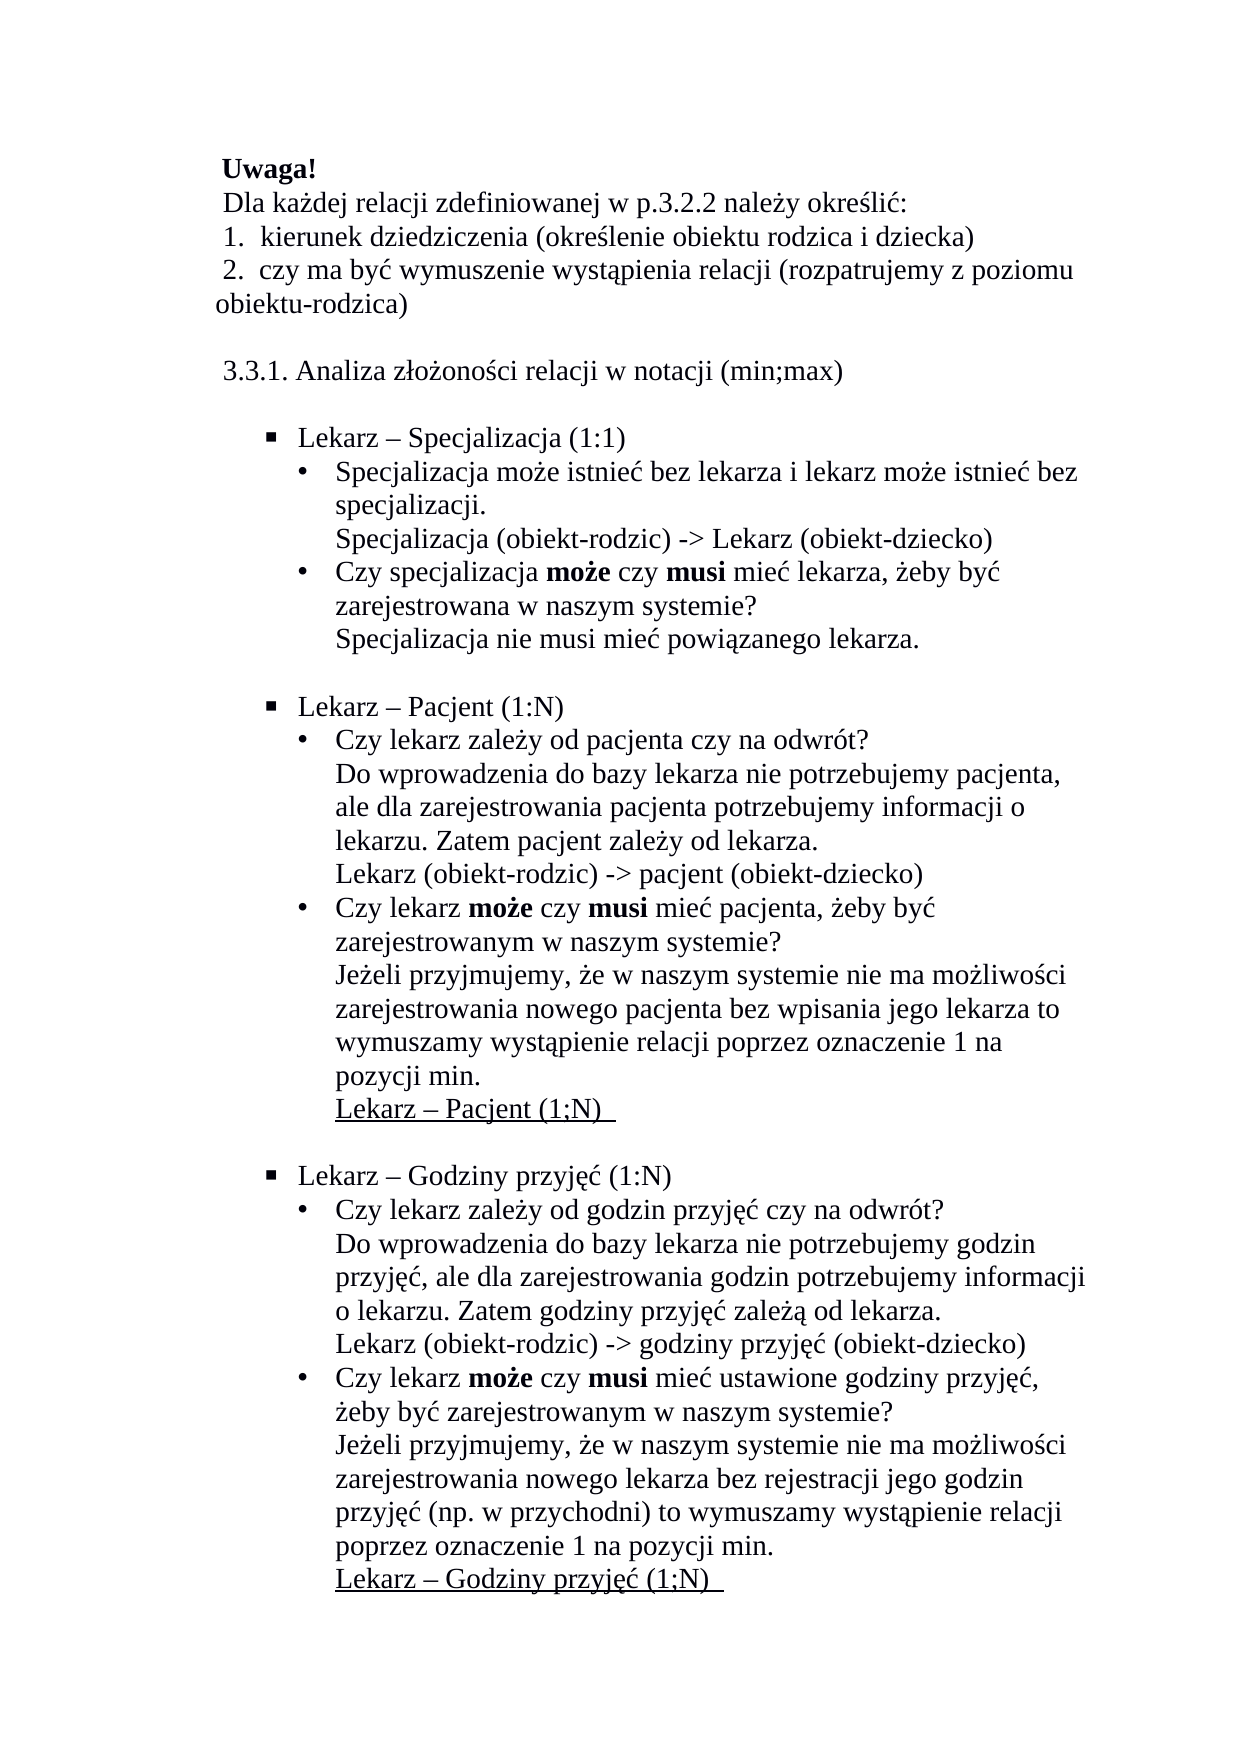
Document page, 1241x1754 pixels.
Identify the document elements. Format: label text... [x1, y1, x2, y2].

list Jeżeli przyjmujemy, że w naszym systemie nie ma możliwości zarejestrowania nowego pacjenta bez wpisania jego lekarza to wymuszamy wystąpienie relacji poprzez oznaczenie 1 na pozycji min. [298, 957, 1092, 1091]
text Dla każdej relacji zdefiniowanej w p.3.2.2 należy określić: [223, 185, 1092, 219]
list Jeżeli przyjmujemy, że w naszym systemie nie ma możliwości zarejestrowania nowego lekarza bez rejestracji jego godzin przyjęć (np. w przychodni) to wymuszamy wystąpienie relacji poprzez oznaczenie 1 na pozycji min. [298, 1427, 1092, 1561]
list Specjalizacja (obiekt-rodzic) -> Lekarz (obiekt-dziecko) [298, 521, 1092, 554]
list Czy lekarz zależy od godzin przyjęć czy na odwrót? Do wprowadzenia do bazy lekarza nie potrzebujemy godzin przyjęć, ale dla zarejestrowania godzin potrzebujemy informacji o lekarzu. Zatem godziny przyjęć zależą od lekarza. [298, 1192, 1092, 1326]
list Specjalizacja może istnieć bez lekarza i lekarz może istnieć bez specjalizacji. [298, 454, 1092, 521]
list Specjalizacja nie musi mieć powiązanego lekarza. [298, 622, 1092, 655]
list Lekarz – Godziny przyjęć (1:N) [260, 1158, 1092, 1192]
list 2. czy ma być wymuszenie wystąpienia relacji (rozpatrujemy z poziomu obiektu-rodzica) [215, 252, 1092, 319]
list Czy specjalizacja może czy musi mieć lekarza, żeby być zarejestrowana w naszym systemie? [298, 554, 1092, 622]
list Czy lekarz może czy musi mieć pacjenta, żeby być zarejestrowanym w naszym systemie? [298, 890, 1092, 957]
list Lekarz – Godziny przyjęć (1;N) [298, 1561, 1092, 1595]
list Lekarz – Pacjent (1;N) [298, 1091, 1092, 1125]
list Czy lekarz może czy musi mieć ustawione godziny przyjęć, żeby być zarejestrowanym w naszym systemie? [298, 1360, 1092, 1427]
list Lekarz – Specjalizacja (1:1) [260, 420, 1092, 454]
list Analiza złożoności relacji w notacji (min;max) [223, 353, 1092, 386]
list Lekarz (obiekt-rodzic) -> godziny przyjęć (obiekt-dziecko) [298, 1326, 1092, 1360]
list Lekarz – Pacjent (1:N) [260, 689, 1092, 722]
text Uwaga! [148, 152, 1092, 185]
list Czy lekarz zależy od pacjenta czy na odwrót? Do wprowadzenia do bazy lekarza nie potrzebujemy pacjenta, ale dla zarejestrowania pacjenta potrzebujemy informacji o lekarzu. Zatem pacjent zależy od lekarza. [298, 722, 1092, 857]
list Lekarz (obiekt-rodzic) -> pacjent (obiekt-dziecko) [298, 857, 1092, 890]
list kierunek dziedziczenia (określenie obiektu rodzica i dziecka) [223, 219, 1092, 252]
